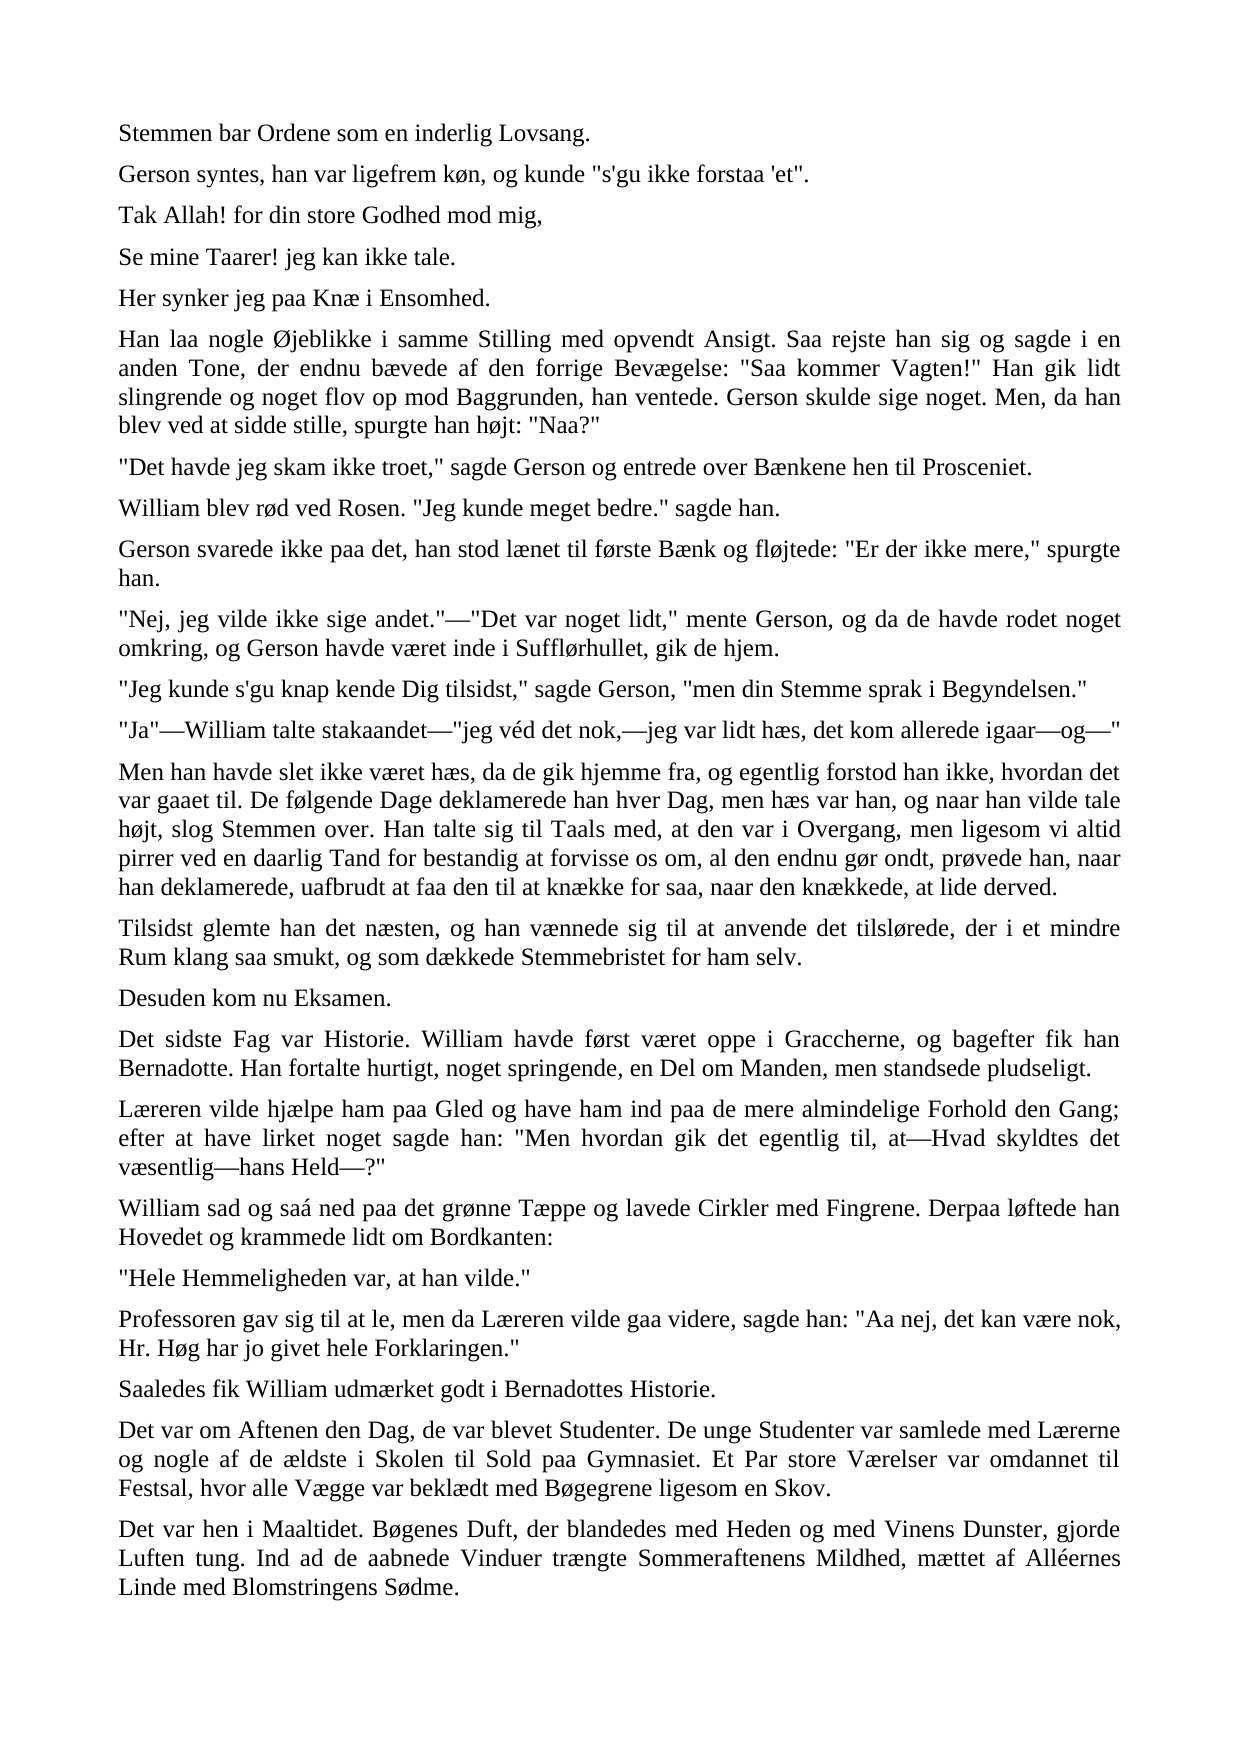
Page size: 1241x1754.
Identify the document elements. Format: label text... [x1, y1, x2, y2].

text Se mine Taarer! jeg kan ikke tale. [118, 242, 1122, 271]
text Gerson svarede ikke paa det, han stod lænet til første Bænk og fløjtede: "Er der ikke mere," spurgte han. [118, 534, 1122, 592]
text "Nej, jeg vilde ikke sige andet."—"Det var noget lidt," mente Gerson, og da de havde rodet noget omkring, og Gerson havde været inde i Sufflørhullet, gik de hjem. [118, 604, 1122, 662]
text Det var hen i Maaltidet. Bøgenes Duft, der blandedes med Heden og med Vinens Dunster, gjorde Luften tung. Ind ad de aabnede Vinduer trængte Sommeraftenens Mildhed, mættet af Alléernes Linde med Blomstringens Sødme. [118, 1514, 1122, 1601]
text "Det havde jeg skam ikke troet," sagde Gerson og entrede over Bænkene hen til Prosceniet. [118, 452, 1122, 481]
text Her synker jeg paa Knæ i Ensomhed. [118, 283, 1122, 312]
text Professoren gav sig til at le, men da Læreren vilde gaa videre, sagde han: "Aa nej, det kan være nok, Hr. Høg har jo givet hele Forklaringen." [118, 1304, 1122, 1362]
text "Ja"—William talte stakaandet—"jeg véd det nok,—jeg var lidt hæs, det kom allerede igaar—og—" [118, 716, 1122, 744]
text Stemmen bar Ordene som en inderlig Lovsang. [118, 118, 1122, 147]
text Det sidste Fag var Historie. William havde først været oppe i Graccherne, og bagefter fik han Bernadotte. Han fortalte hurtigt, noget springende, en Del om Manden, men standsede pludseligt. [118, 1024, 1122, 1082]
text Læreren vilde hjælpe ham paa Gled og have ham ind paa de mere almindelige Forhold den Gang; efter at have lirket noget sagde han: "Men hvordan gik det egentlig til, at—Hvad skyldtes det væsentlig—hans Held—?" [118, 1094, 1122, 1181]
text Det var om Aftenen den Dag, de var blevet Studenter. De unge Studenter var samlede med Lærerne og nogle af de ældste i Skolen til Sold paa Gymnasiet. Et Par store Værelser var omdannet til Festsal, hvor alle Vægge var beklædt med Bøgegrene ligesom en Skov. [118, 1416, 1122, 1502]
text "Jeg kunde s'gu knap kende Dig tilsidst," sagde Gerson, "men din Stemme sprak i Begyndelsen." [118, 674, 1122, 703]
text Han laa nogle Øjeblikke i samme Stilling med opvendt Ansigt. Saa rejste han sig og sagde i en anden Tone, der endnu bævede af den forrige Bevægelse: "Saa kommer Vagten!" Han gik lidt slingrende og noget flov op mod Baggrunden, han ventede. Gerson skulde sige noget. Men, da han blev ved at sidde stille, spurgte han højt: "Naa?" [118, 324, 1122, 439]
text Saaledes fik William udmærket godt i Bernadottes Historie. [118, 1374, 1122, 1403]
text Gerson syntes, han var ligefrem køn, og kunde "s'gu ikke forstaa 'et". [118, 159, 1122, 188]
text "Hele Hemmeligheden var, at han vilde." [118, 1263, 1122, 1292]
text Tilsidst glemte han det næsten, og han vænnede sig til at anvende det tilslørede, der i et mindre Rum klang saa smukt, og som dækkede Stemmebristet for ham selv. [118, 913, 1122, 971]
text Tak Allah! for din store Godhed mod mig, [118, 201, 1122, 229]
text Men han havde slet ikke været hæs, da de gik hjemme fra, og egentlig forstod han ikke, hvordan det var gaaet til. De følgende Dage deklamerede han hver Dag, men hæs var han, og naar han vilde tale højt, slog Stemmen over. Han talte sig til Taals med, at den var i Overgang, men ligesom vi altid pirrer ved en daarlig Tand for bestandig at forvisse os om, al den endnu gør ondt, prøvede han, naar han deklamerede, uafbrudt at faa den til at knække for saa, naar den knækkede, at lide derved. [118, 757, 1122, 901]
text William sad og saá ned paa det grønne Tæppe og lavede Cirkler med Fingrene. Derpaa løftede han Hovedet og krammede lidt om Bordkanten: [118, 1193, 1122, 1251]
text William blev rød ved Rosen. "Jeg kunde meget bedre." sagde han. [118, 493, 1122, 522]
text Desuden kom nu Eksamen. [118, 983, 1122, 1012]
